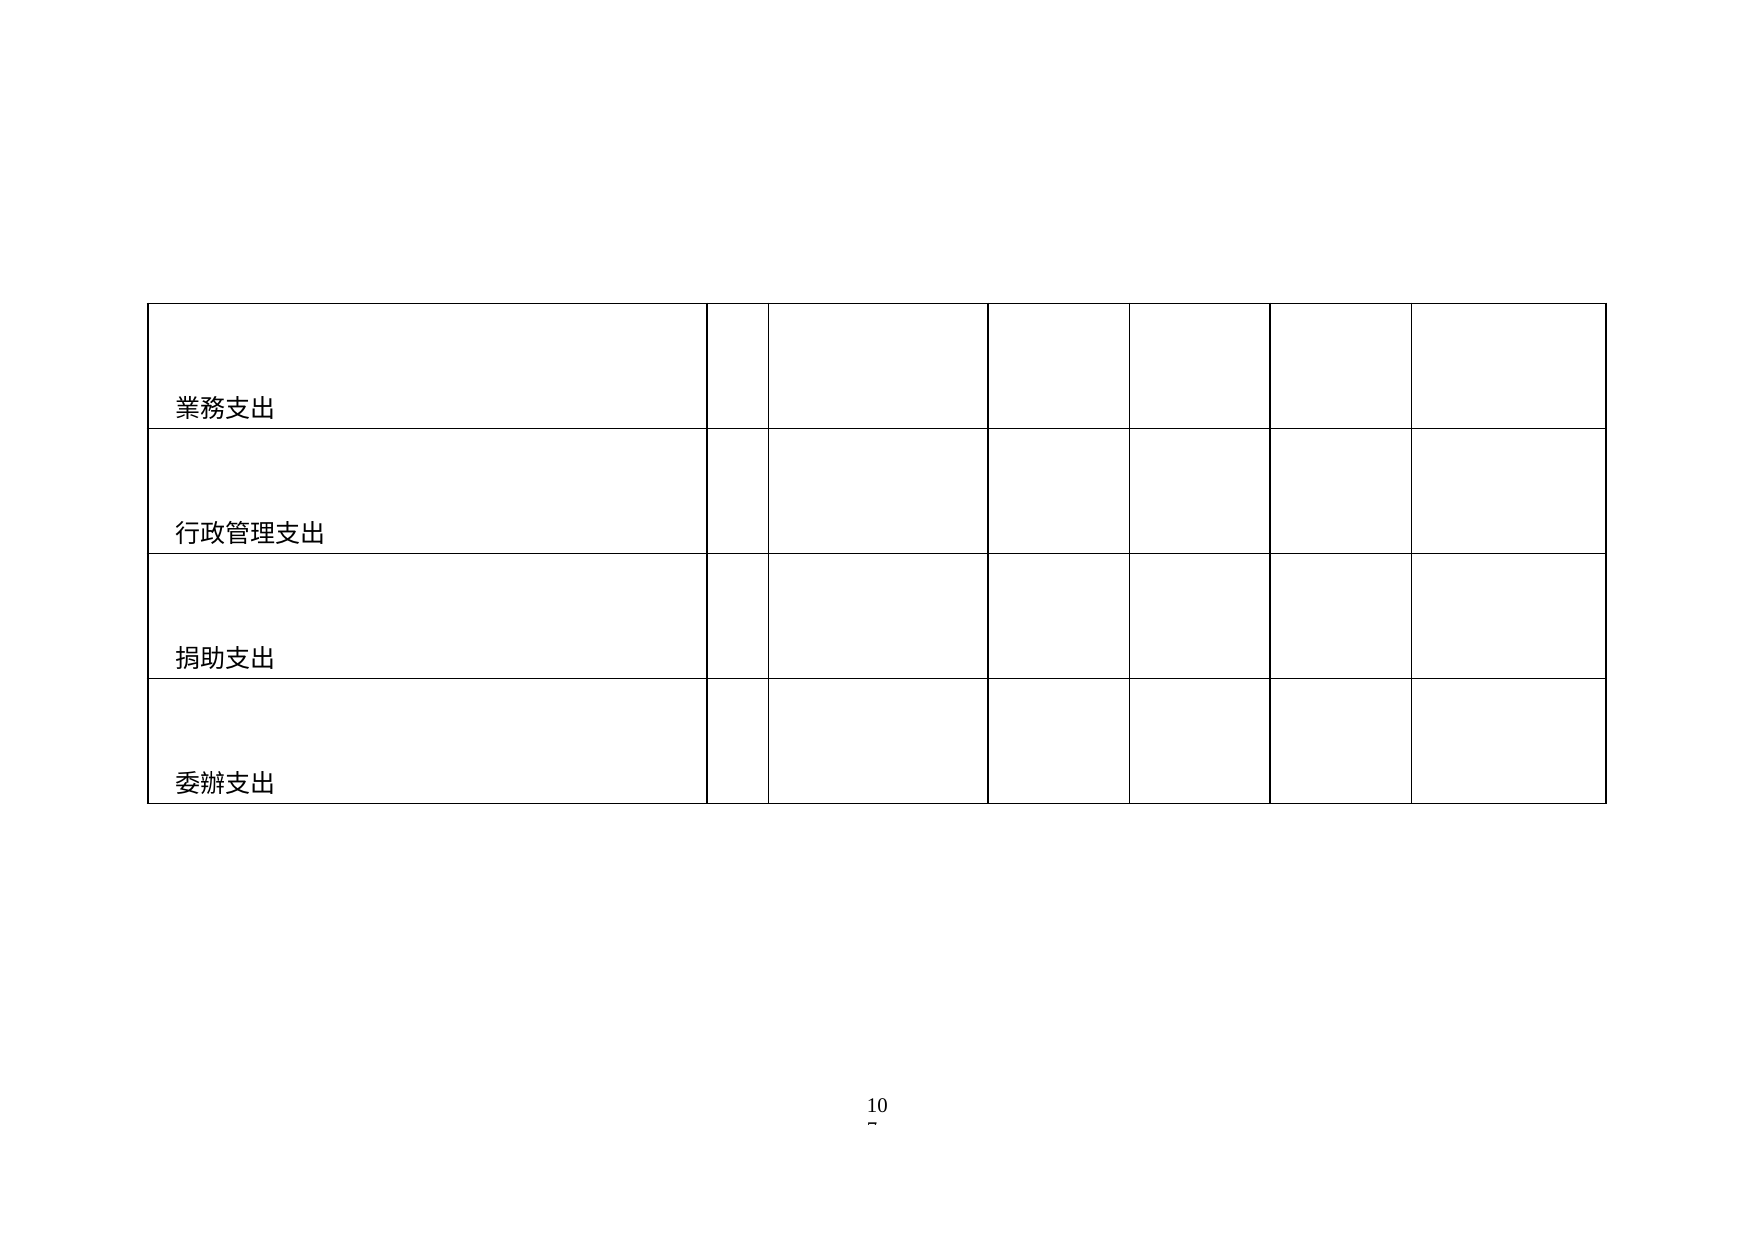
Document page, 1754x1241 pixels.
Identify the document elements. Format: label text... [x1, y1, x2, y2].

table_cell [1412, 304, 1605, 427]
table_cell [708, 304, 768, 427]
table_cell 捐助支出 [149, 554, 706, 677]
table_cell [1271, 679, 1411, 802]
table_cell [1412, 429, 1605, 552]
table_cell [708, 429, 768, 552]
table_cell [769, 679, 987, 802]
table_cell 委辦支出 [149, 679, 706, 802]
table_cell [1130, 304, 1269, 427]
table_cell [1130, 679, 1269, 802]
table_cell 業務支出 [149, 304, 706, 427]
table_cell [1130, 429, 1269, 552]
table_cell [708, 554, 768, 677]
table_cell 行政管理支出 [149, 429, 706, 552]
table_cell [1271, 429, 1411, 552]
table_cell [1271, 304, 1411, 427]
table_cell [1130, 554, 1269, 677]
table_cell [708, 679, 768, 802]
table_cell [769, 304, 987, 427]
table_cell [1412, 554, 1605, 677]
table_cell [989, 429, 1129, 552]
table_cell [989, 554, 1129, 677]
table_cell [989, 679, 1129, 802]
table_cell [769, 429, 987, 552]
table_cell [989, 304, 1129, 427]
table_cell [769, 554, 987, 677]
table_cell [1271, 554, 1411, 677]
table_cell [1412, 679, 1605, 802]
